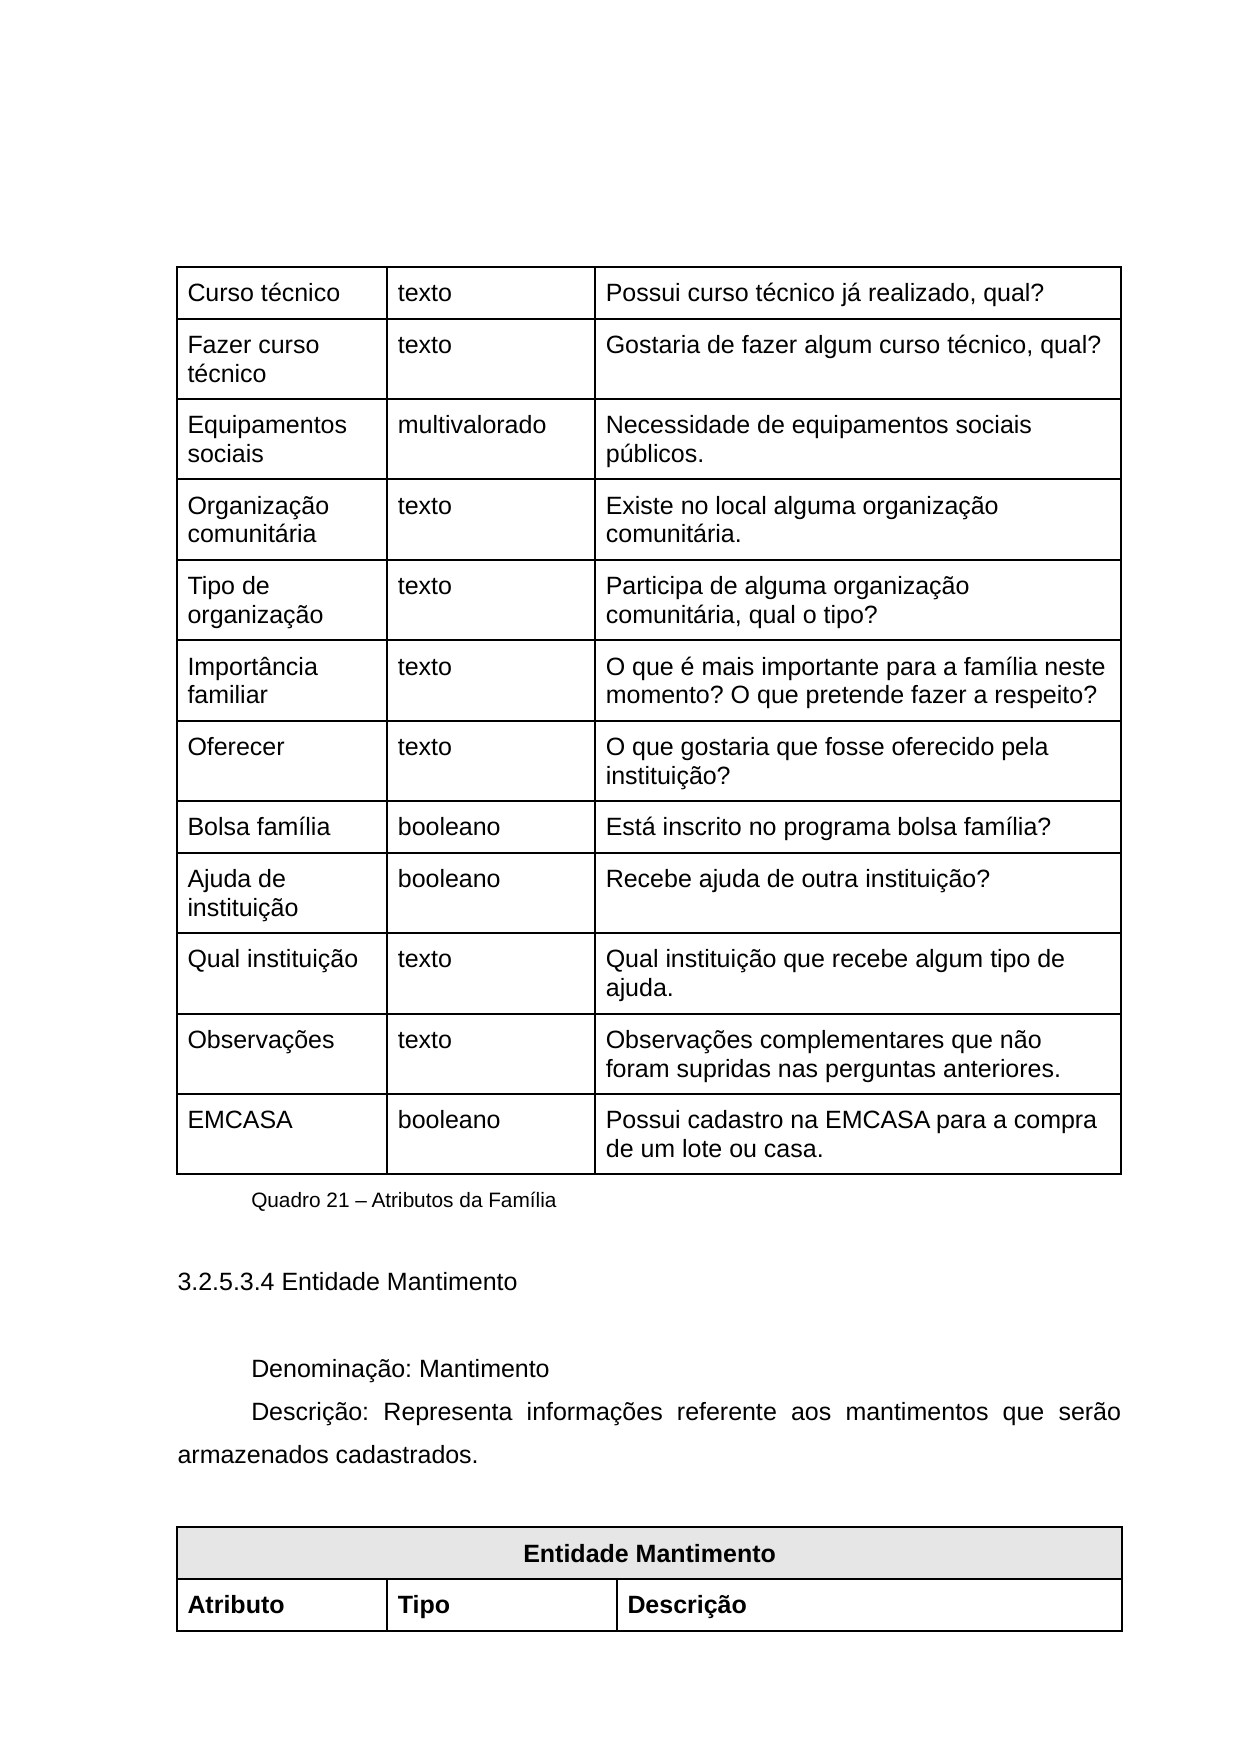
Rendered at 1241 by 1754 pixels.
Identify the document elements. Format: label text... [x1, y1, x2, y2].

table_cell texto [388, 1015, 594, 1093]
table_cell texto [388, 934, 594, 1012]
table_cell Tipo de organização [178, 561, 386, 639]
table_cell Possui cadastro na EMCASA para a compra de um lote ou casa. [596, 1095, 1120, 1173]
table_cell texto [388, 561, 594, 639]
table_cell Curso técnico [178, 268, 386, 317]
table_cell Equipamentos sociais [178, 400, 386, 478]
table_cell texto [388, 268, 594, 317]
table_cell Fazer curso técnico [178, 320, 386, 398]
table_cell texto [388, 722, 594, 800]
table_cell texto [388, 641, 594, 719]
table_cell booleano [388, 802, 594, 852]
text Quadro 21 – Atributos da Família [177, 1188, 1122, 1212]
table_cell Gostaria de fazer algum curso técnico, qual? [596, 320, 1120, 398]
table_cell Participa de alguma organização comunitária, qual o tipo? [596, 561, 1120, 639]
table_cell O que gostaria que fosse oferecido pela instituição? [596, 722, 1120, 800]
table_cell Observações complementares que não foram supridas nas perguntas anteriores. [596, 1015, 1120, 1093]
table_cell Ajuda de instituição [178, 854, 386, 932]
table_cell texto [388, 320, 594, 398]
table_cell Tipo [388, 1580, 616, 1629]
text Descrição: Representa informações referente aos mantimentos que serão armazenados cadastrados. [177, 1397, 1122, 1469]
text 3.2.5.3.4 Entidade Mantimento [177, 1267, 1122, 1296]
text Denominação: Mantimento [177, 1354, 1122, 1382]
table_cell Oferecer [178, 722, 386, 800]
table_cell Observações [178, 1015, 386, 1093]
table_cell EMCASA [178, 1095, 386, 1173]
table_cell Necessidade de equipamentos sociais públicos. [596, 400, 1120, 478]
table_cell Qual instituição [178, 934, 386, 1012]
table_cell Organização comunitária [178, 480, 386, 559]
table_cell texto [388, 480, 594, 559]
table_cell Recebe ajuda de outra instituição? [596, 854, 1120, 932]
table_cell Está inscrito no programa bolsa família? [596, 802, 1120, 852]
table_cell multivalorado [388, 400, 594, 478]
table_cell booleano [388, 854, 594, 932]
table_cell booleano [388, 1095, 594, 1173]
table_cell Existe no local alguma organização comunitária. [596, 480, 1120, 559]
table_header Entidade Mantimento [178, 1528, 1121, 1578]
table_cell Possui curso técnico já realizado, qual? [596, 268, 1120, 317]
table_cell Importância familiar [178, 641, 386, 719]
table_cell Descrição [618, 1580, 1121, 1629]
table_cell O que é mais importante para a família neste momento? O que pretende fazer a respeito? [596, 641, 1120, 719]
table_cell Bolsa família [178, 802, 386, 852]
table_cell Qual instituição que recebe algum tipo de ajuda. [596, 934, 1120, 1012]
table_cell Atributo [178, 1580, 386, 1629]
